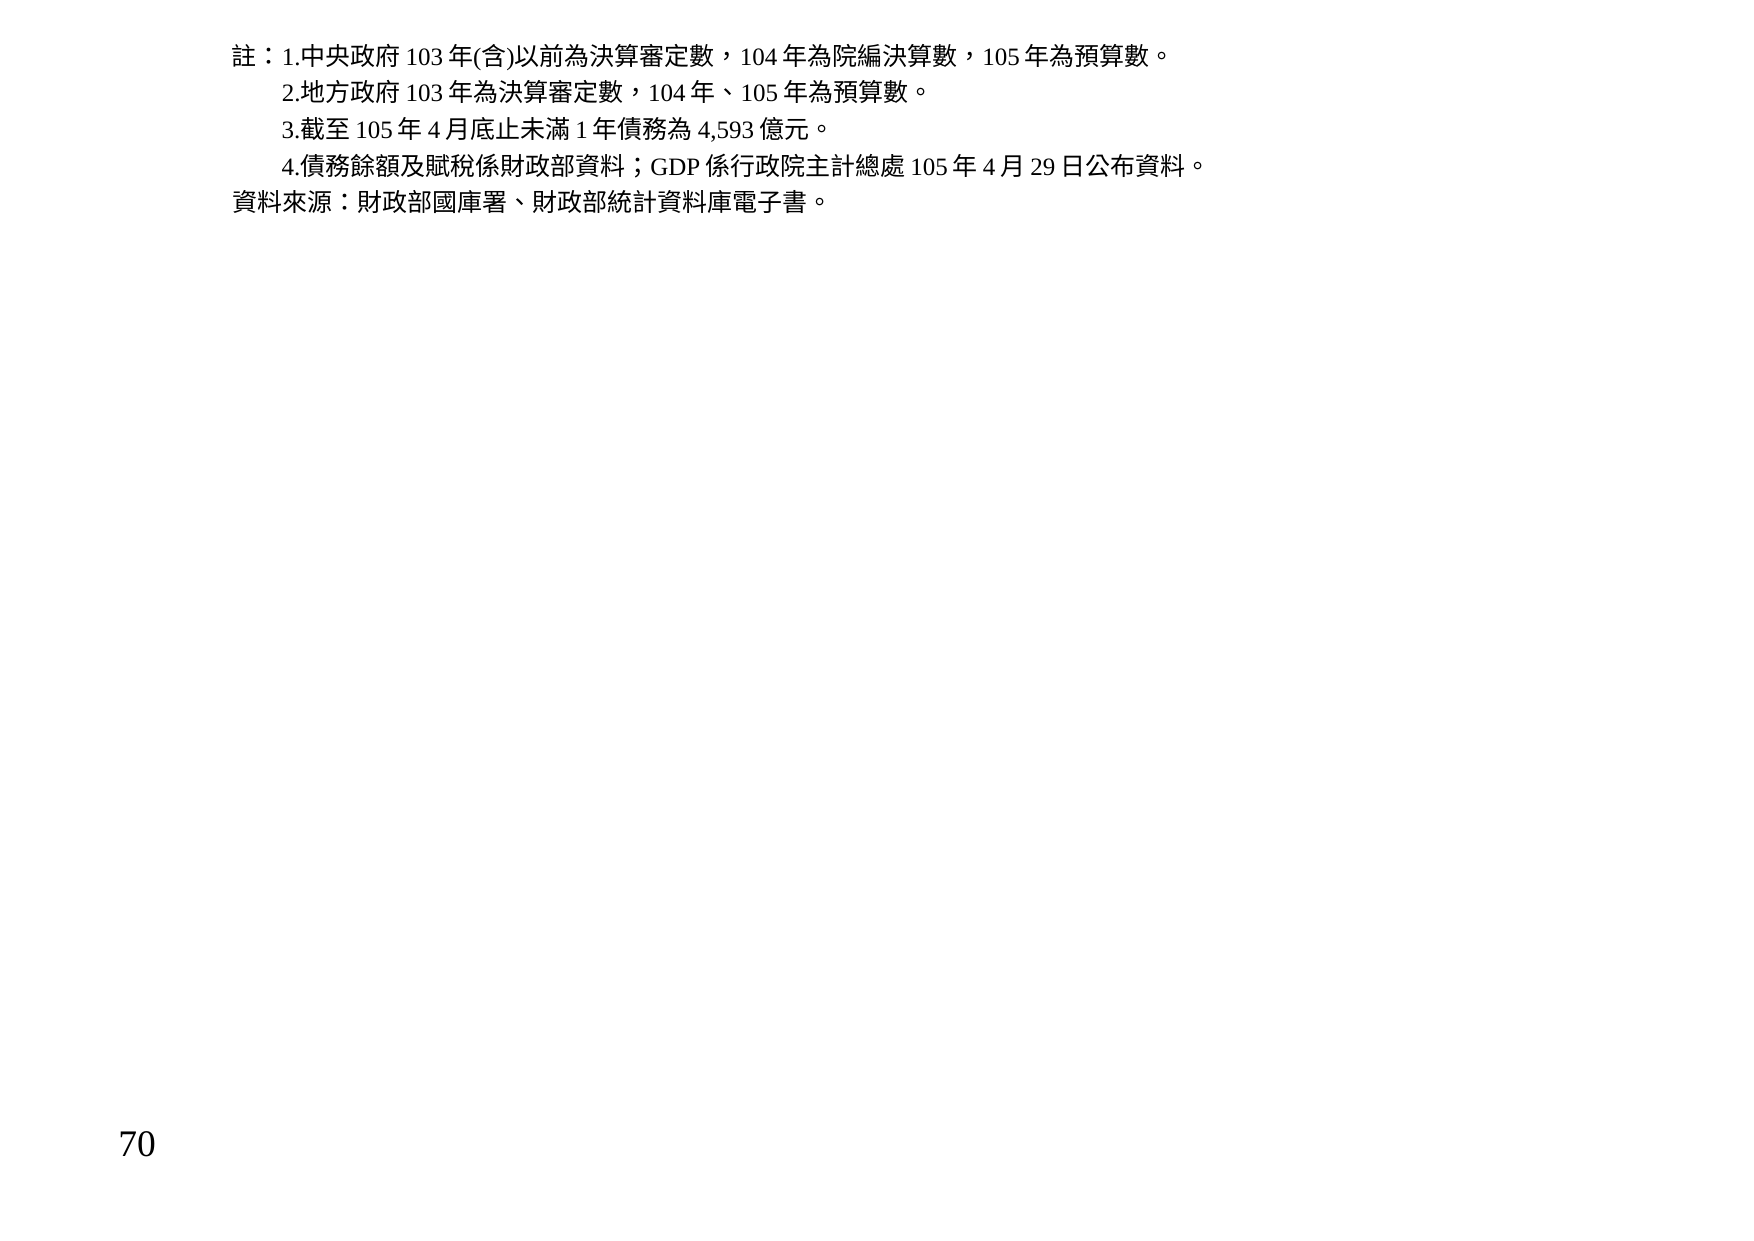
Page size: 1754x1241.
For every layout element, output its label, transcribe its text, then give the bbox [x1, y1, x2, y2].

text 註：1.中央政府103年(含)以前為決算審定數，104年為院編決算數，105年為預算數。 [232, 42, 1543, 71]
text 資料來源：財政部國庫署、財政部統計資料庫電子書。 [232, 188, 1543, 217]
text 3.截至105年4月底止未滿1年債務為4,593億元。 [128, 115, 1543, 144]
text 4.債務餘額及賦稅係財政部資料；GDP係行政院主計總處105年4月29日公布資料。 [128, 152, 1543, 181]
text 2.地方政府103年為決算審定數，104年、105年為預算數。 [232, 78, 1543, 107]
